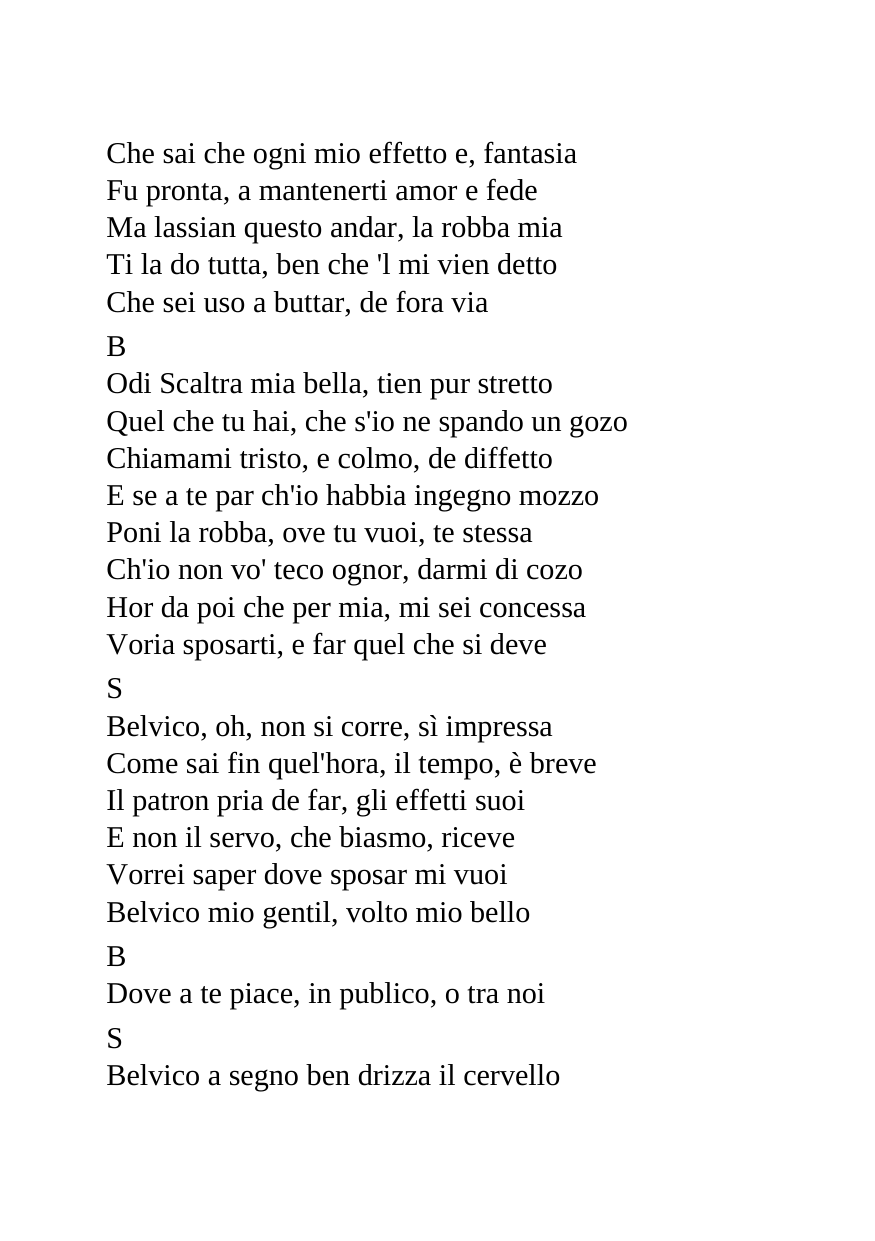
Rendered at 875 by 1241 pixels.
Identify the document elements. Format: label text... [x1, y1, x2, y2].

text Chiamami tristo, e colmo, de diffetto [106, 440, 768, 475]
text Come sai fin quel'hora, il tempo, è breve [106, 745, 768, 780]
text Ch'io non vo' teco ognor, darmi di cozo [106, 552, 768, 586]
text Vorrei saper dove sposar mi vuoi [106, 857, 768, 891]
text E se a te par ch'io habbia ingegno mozzo [106, 477, 768, 512]
text Belvico mio gentil, volto mio bello [106, 894, 768, 928]
text Poni la robba, ove tu vuoi, te stessa [106, 514, 768, 549]
text Ma lassian questo andar, la robba mia [106, 209, 768, 244]
text Dove a te piace, in publico, o tra noi [106, 976, 768, 1010]
text Fu pronta, a mantenerti amor e fede [106, 172, 768, 207]
text Che sai che ogni mio effetto e, fantasia [106, 135, 768, 170]
text Che sei uso a buttar, de fora via [106, 284, 768, 318]
text Belvico a segno ben drizza il cervello [106, 1057, 768, 1092]
text B [106, 938, 768, 973]
text Quel che tu hai, che s'io ne spando un gozo [106, 403, 768, 437]
text E non il servo, che biasmo, riceve [106, 819, 768, 854]
text Hor da poi che per mia, mi sei concessa [106, 589, 768, 623]
text Odi Scaltra mia bella, tien pur stretto [106, 366, 768, 400]
text B [106, 328, 768, 363]
text S [106, 1020, 768, 1055]
text Ti la do tutta, ben che 'l mi vien detto [106, 247, 768, 281]
text Voria sposarti, e far quel che si deve [106, 626, 768, 661]
text Il patron pria de far, gli effetti suoi [106, 782, 768, 817]
text Belvico, oh, non si corre, sì impressa [106, 708, 768, 742]
text S [106, 671, 768, 705]
